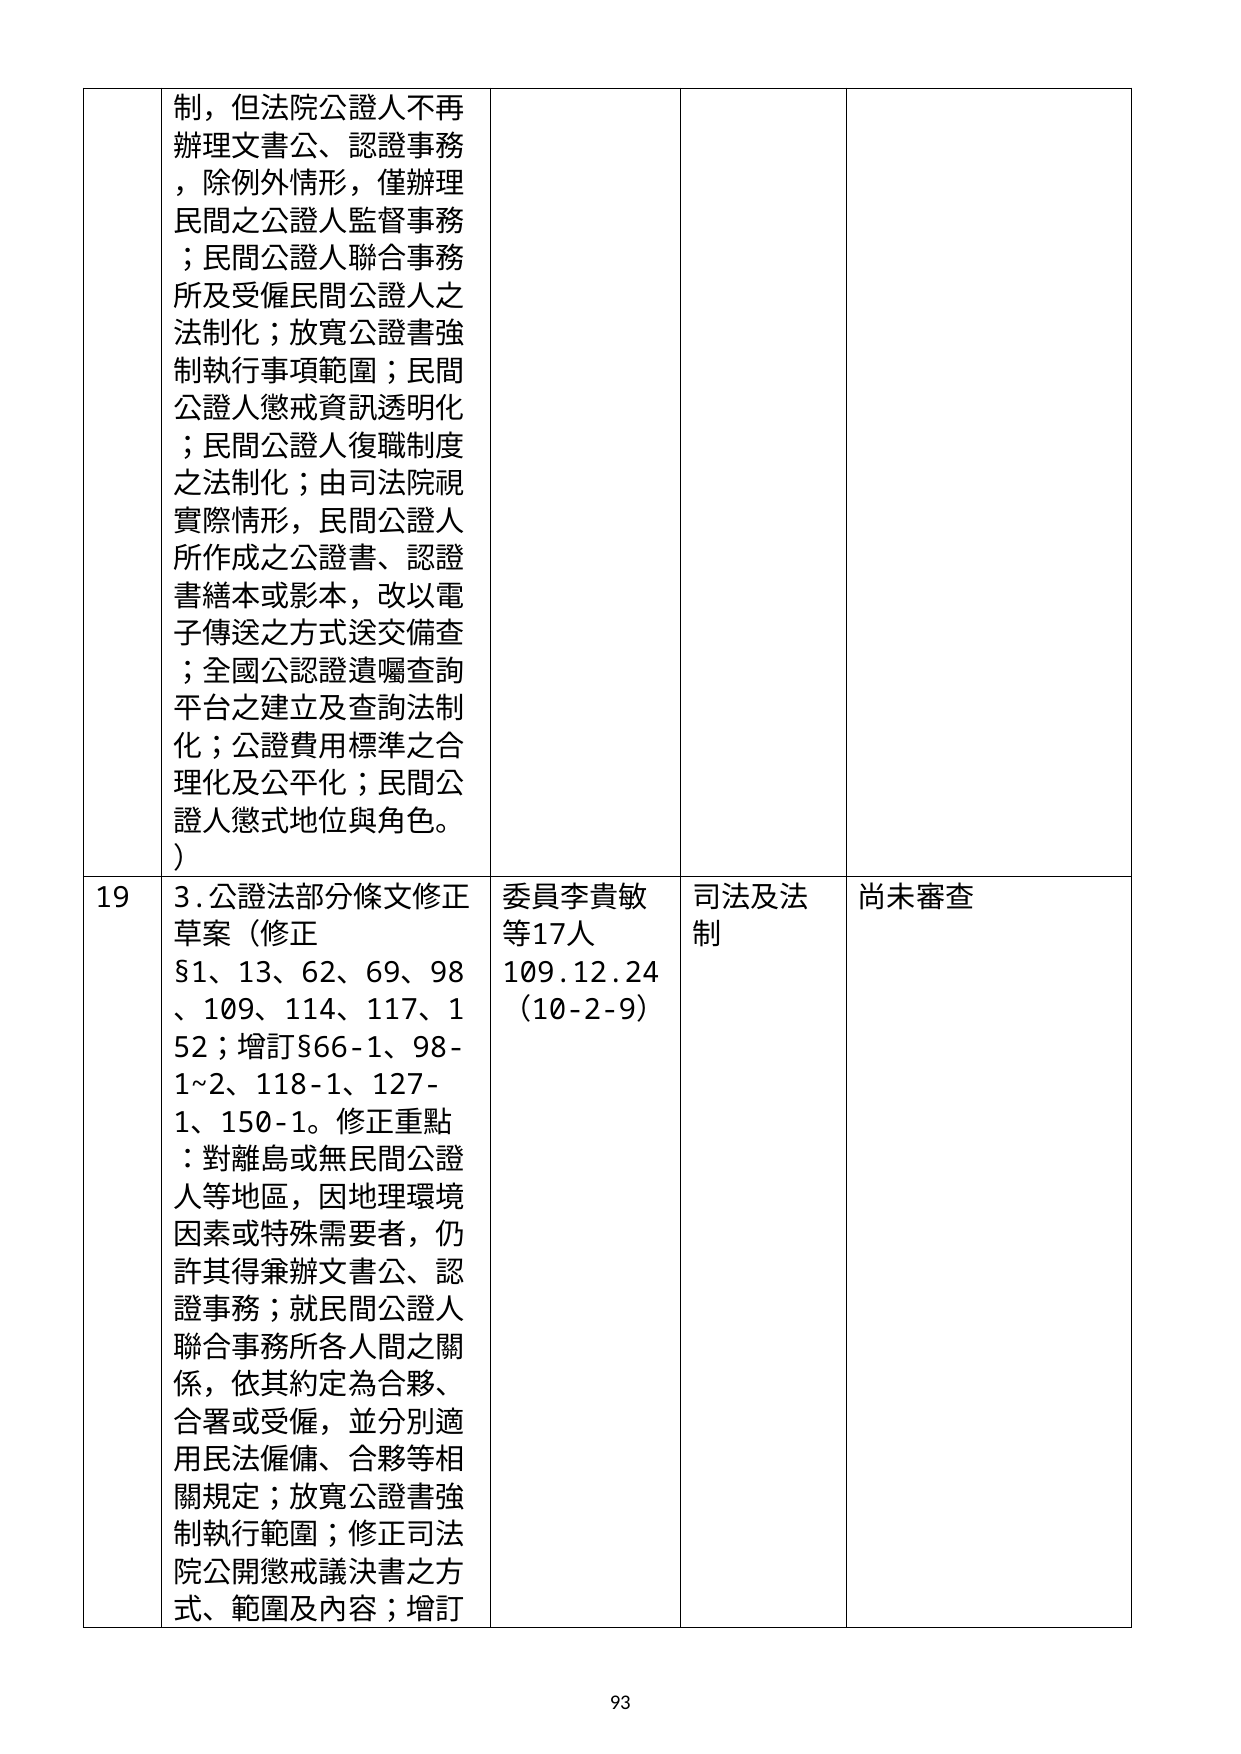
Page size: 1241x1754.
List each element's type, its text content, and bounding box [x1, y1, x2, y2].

table_cell 尚未審查 [847, 877, 1131, 1627]
table_cell 3.公證法部分條文修正草案（修正§1、13、62、69、98、109、114、117、152；增訂§66-1、98-1~2、118-1、127-1、150-1。修正重點：對離島或無民間公證人等地區，因地理環境因素或特殊需要者，仍許其得兼辦文書公、認證事務；就民間公證人聯合事務所各人間之關係，依其約定為合夥、合署或受僱，並分別適用民法僱傭、合夥等相關規定；放寬公證書強制執行範圍；修正司法院公開懲戒議決書之方式、範圍及內容；增訂 [162, 877, 490, 1627]
table_cell [84, 89, 161, 876]
table_cell [491, 89, 680, 876]
table_cell 司法及法制 [681, 877, 846, 1627]
table_cell [847, 89, 1131, 876]
table_cell 19 [84, 877, 161, 1627]
table_cell 制，但法院公證人不再辦理文書公、認證事務，除例外情形，僅辦理民間之公證人監督事務；民間公證人聯合事務所及受僱民間公證人之法制化；放寬公證書強制執行事項範圍；民間公證人懲戒資訊透明化；民間公證人復職制度之法制化；由司法院視實際情形，民間公證人所作成之公證書、認證書繕本或影本，改以電子傳送之方式送交備查；全國公認證遺囑查詢平台之建立及查詢法制化；公證費用標準之合理化及公平化；民間公證人懲式地位與角色。） [162, 89, 490, 876]
table_cell 委員李貴敏等17人 109.12.24 （10-2-9） [491, 877, 680, 1627]
table_cell [681, 89, 846, 876]
